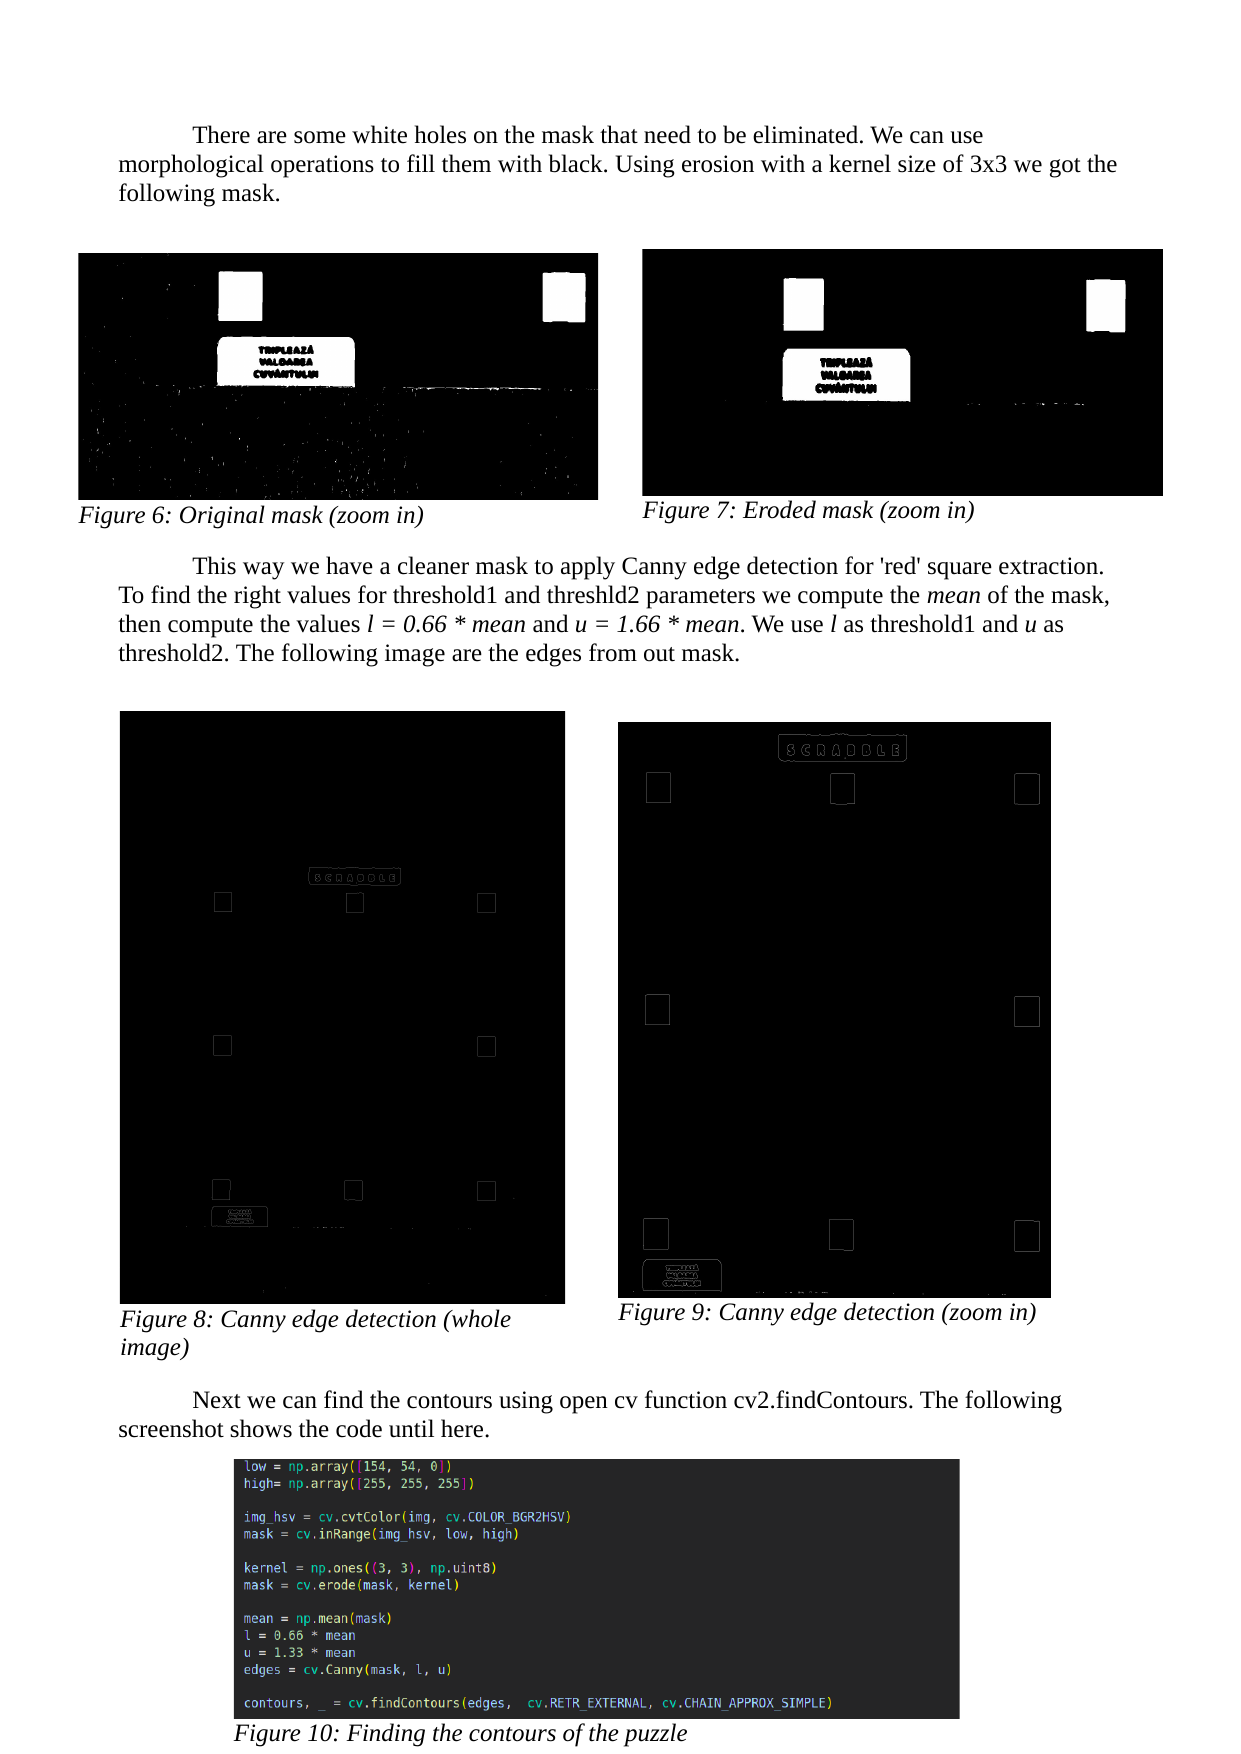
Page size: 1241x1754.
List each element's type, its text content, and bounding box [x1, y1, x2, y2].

picture [233, 1459, 960, 1719]
text Figure 10: Finding the contours of the puzzle [234, 1719, 960, 1747]
text This way we have a cleaner mask to apply Canny edge detection for 'red' square extraction. To find the right values for threshold1 and threshld2 parameters we compute the mean of the mask, then compute the values l = 0.66 * mean and u = 1.66 * mean. We use l as threshold1 and u as threshold2. The following image are the edges from out mask. [118, 549, 1122, 667]
text Next we can find the contours using open cv function cv2.findContours. The following screenshot shows the code until here. [118, 1383, 1122, 1443]
text Figure 9: Canny edge detection (zoom in) [618, 1298, 1051, 1326]
text Figure 8: Canny edge detection (whole image) [120, 1304, 565, 1361]
picture [119, 711, 566, 1304]
picture [618, 722, 1051, 1298]
text Figure 7: Eroded mask (zoom in) [642, 496, 1163, 524]
text There are some white holes on the mask that need to be eliminated. We can use morphological operations to fill them with black. Using erosion with a kernel size of 3x3 we got the following mask. [118, 118, 1122, 207]
text Figure 6: Original mask (zoom in) [78, 500, 598, 528]
picture [78, 253, 599, 500]
picture [642, 249, 1163, 496]
